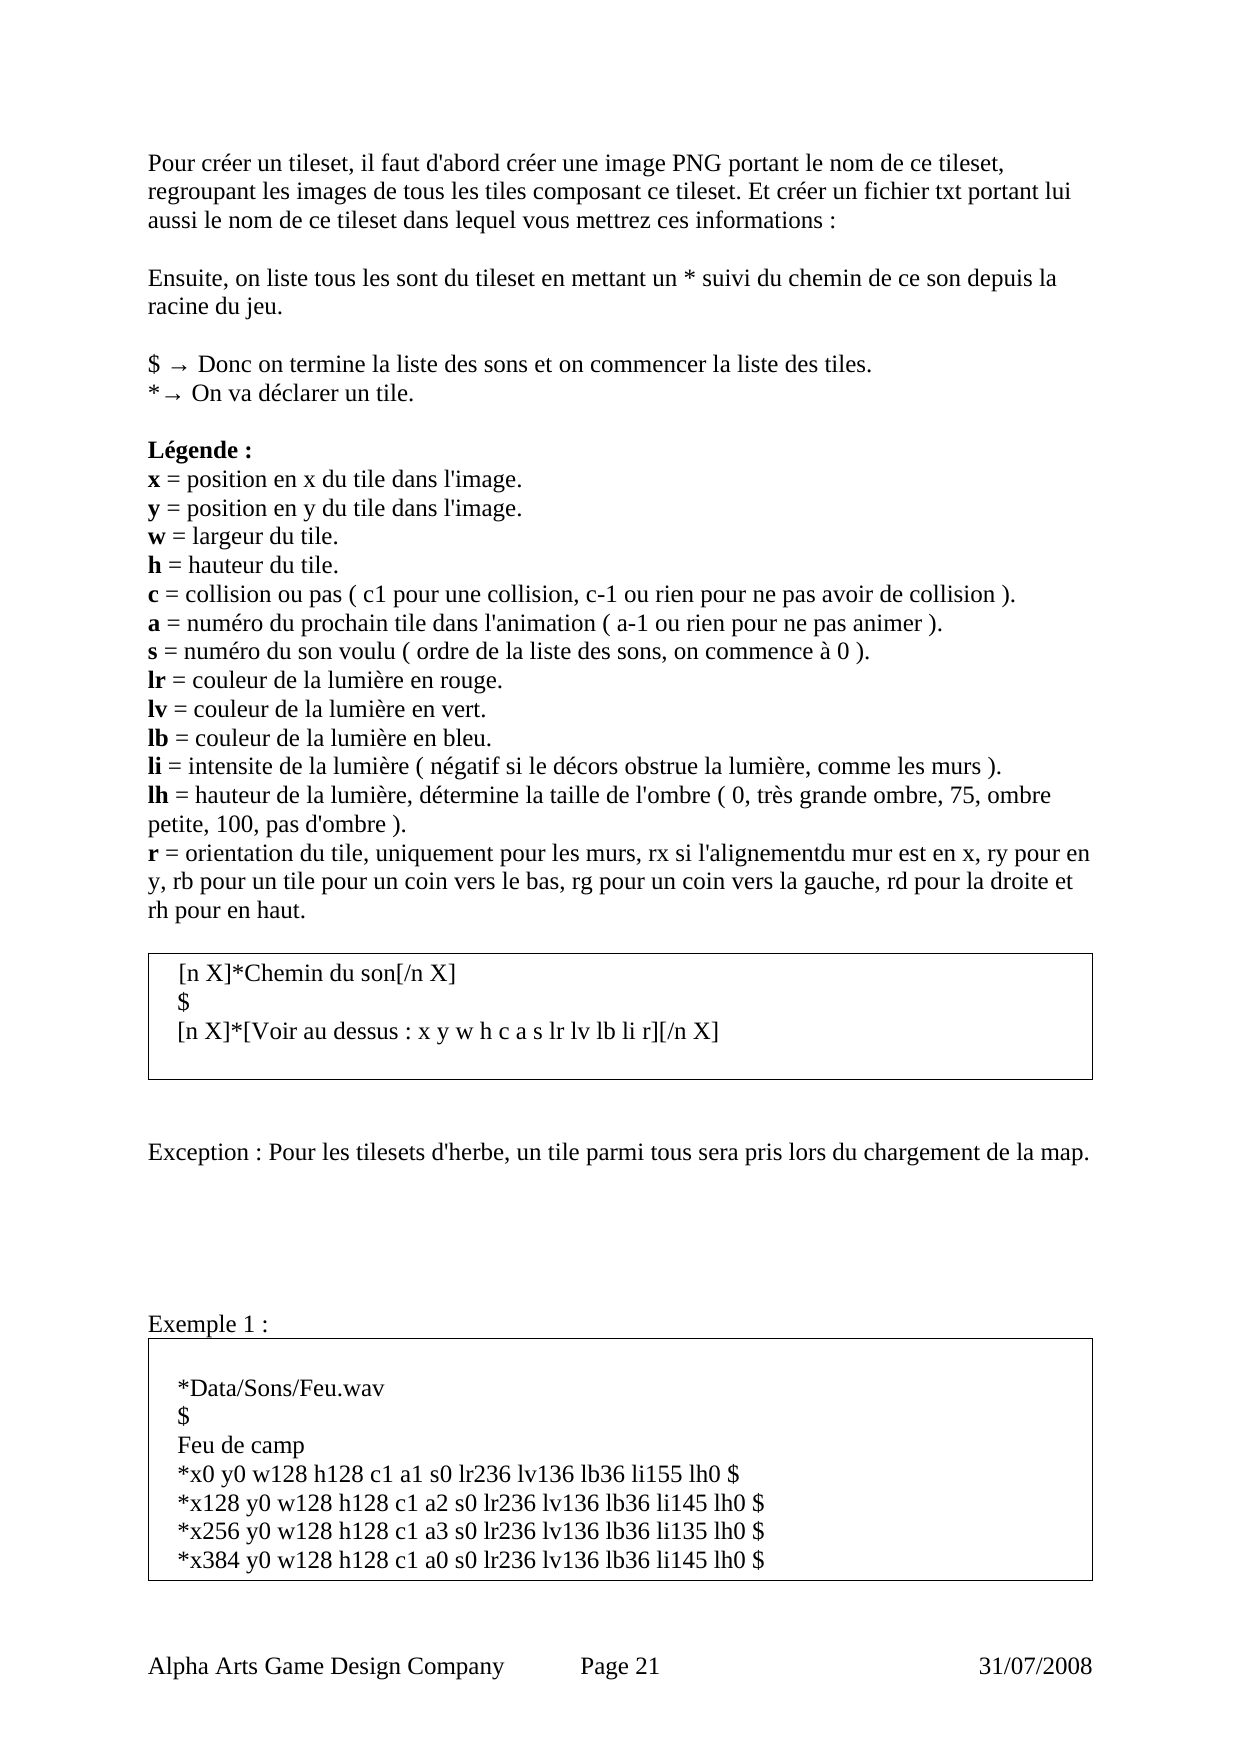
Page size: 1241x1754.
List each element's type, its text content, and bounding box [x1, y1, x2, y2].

table_header *Data/Sons/Feu.wav $ Feu de camp *x0 y0 w128 h128 c1 a1 s0 lr236 lv136 lb36 li155 lh0 $ *x128 y0 w128 h128 c1 a2 s0 lr236 lv136 lb36 li145 lh0 $ *x256 y0 w128 h128 c1 a3 s0 lr236 lv136 lb36 li135 lh0 $ *x384 y0 w128 h128 c1 a0 s0 lr236 lv136 lb36 li145 lh0 $ [149, 1339, 1092, 1579]
text *→ On va déclarer un tile. [148, 378, 1092, 406]
text r = orientation du tile, uniquement pour les murs, rx si l'alignementdu mur est en x, ry pour en y, rb pour un tile pour un coin vers le bas, rg pour un coin vers la gauche, rd pour la droite et rh pour en haut. [148, 838, 1092, 924]
text $ → Donc on termine la liste des sons et on commencer la liste des tiles. [148, 349, 1092, 378]
text lr = couleur de la lumière en rouge. [148, 665, 1092, 694]
text Ensuite, on liste tous les sont du tileset en mettant un * suivi du chemin de ce son depuis la racine du jeu. [148, 263, 1092, 320]
text y = position en y du tile dans l'image. [148, 493, 1092, 521]
text a = numéro du prochain tile dans l'animation ( a-1 ou rien pour ne pas animer ). [148, 608, 1092, 636]
text x = position en x du tile dans l'image. [148, 464, 1092, 493]
text h = hauteur du tile. [148, 550, 1092, 579]
text lb = couleur de la lumière en bleu. [148, 723, 1092, 751]
text s = numéro du son voulu ( ordre de la liste des sons, on commence à 0 ). [148, 636, 1092, 665]
text lv = couleur de la lumière en vert. [148, 694, 1092, 723]
text Légende : [148, 435, 1092, 464]
text Exception : Pour les tilesets d'herbe, un tile parmi tous sera pris lors du chargement de la map. [148, 1137, 1092, 1166]
text lh = hauteur de la lumière, détermine la taille de l'ombre ( 0, très grande ombre, 75, ombre petite, 100, pas d'ombre ). [148, 780, 1092, 838]
text Pour créer un tileset, il faut d'abord créer une image PNG portant le nom de ce tileset, regroupant les images de tous les tiles composant ce tileset. Et créer un fichier txt portant lui aussi le nom de ce tileset dans lequel vous mettrez ces informations : [148, 148, 1092, 234]
text w = largeur du tile. [148, 521, 1092, 550]
table_header [n X]*Chemin du son[/n X] $ [n X]*[Voir au dessus : x y w h c a s lr lv lb li r][/n X] [149, 954, 1092, 1079]
text c = collision ou pas ( c1 pour une collision, c-1 ou rien pour ne pas avoir de collision ). [148, 579, 1092, 608]
text li = intensite de la lumière ( négatif si le décors obstrue la lumière, comme les murs ). [148, 751, 1092, 780]
text Exemple 1 : [148, 1309, 1092, 1338]
